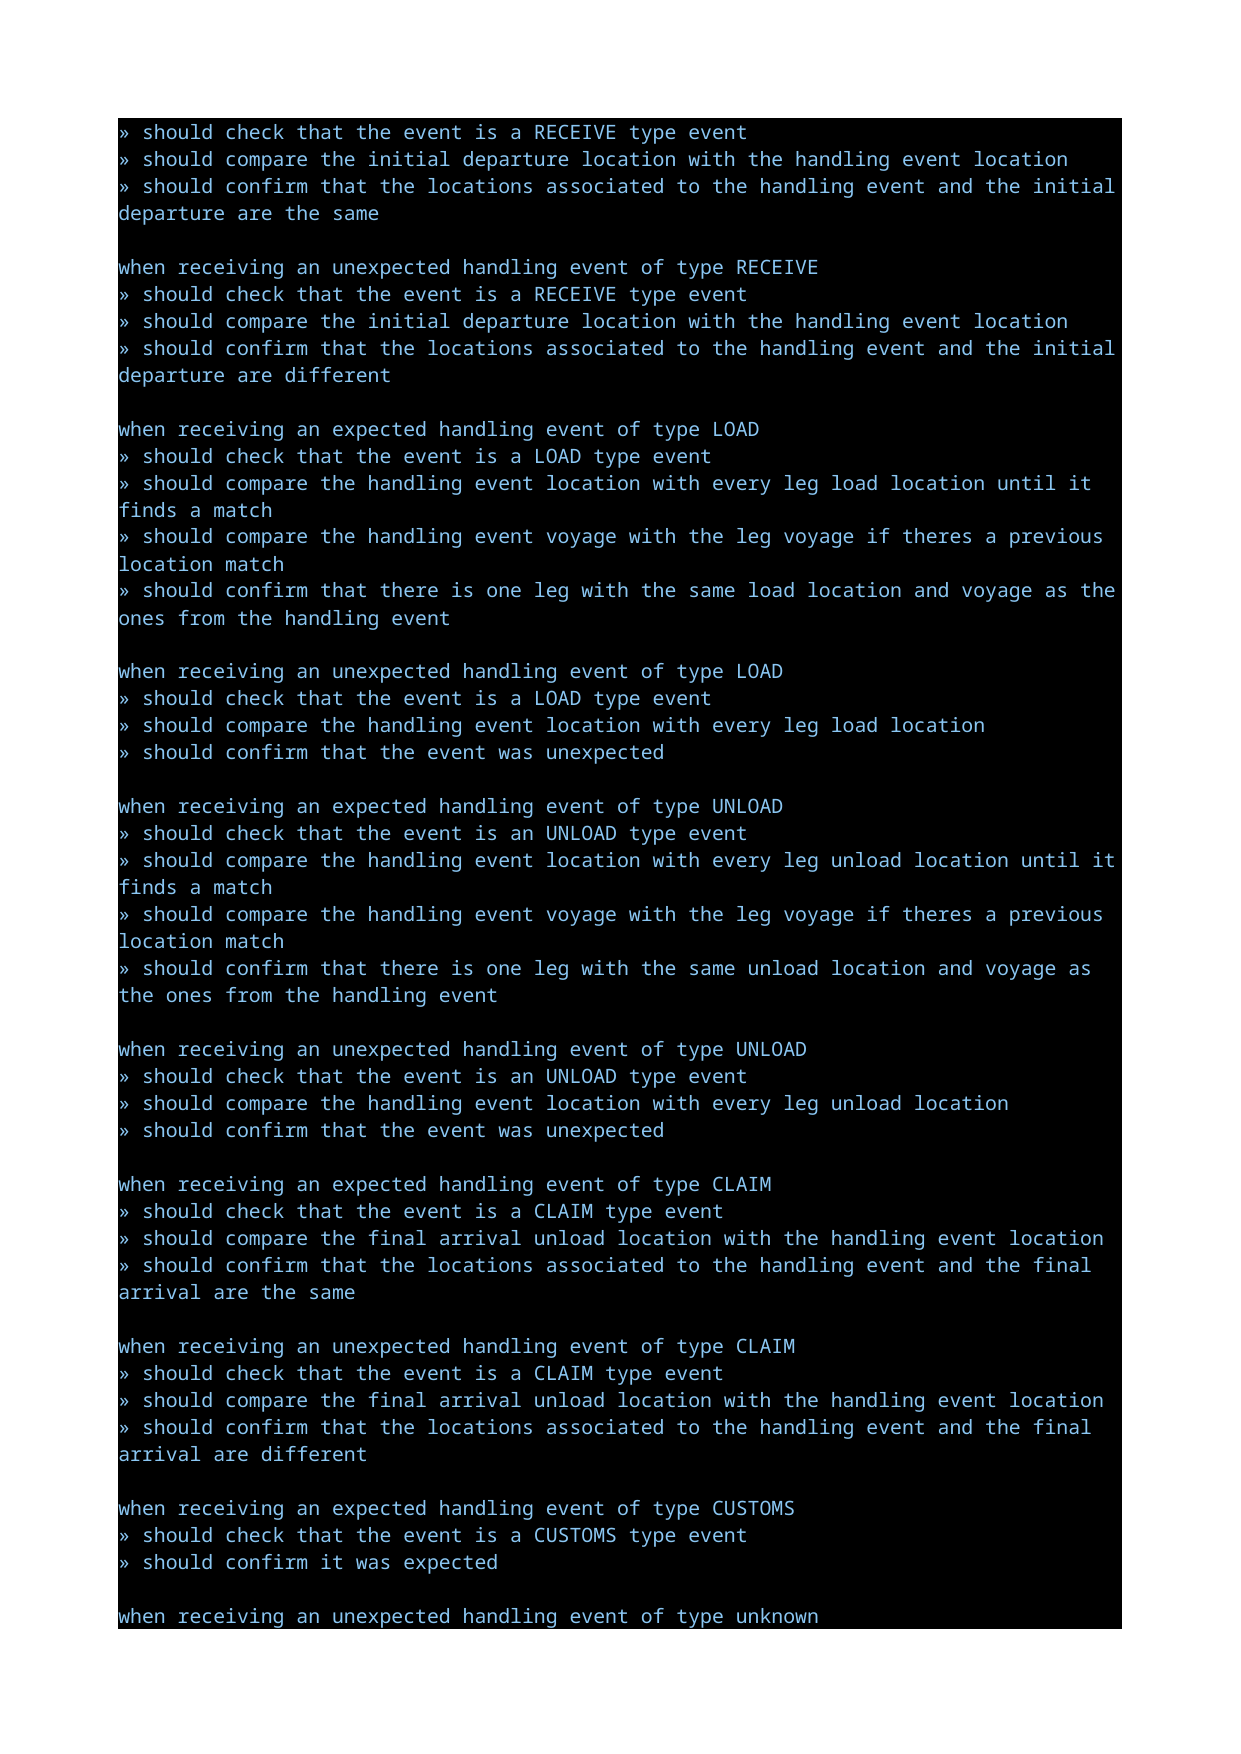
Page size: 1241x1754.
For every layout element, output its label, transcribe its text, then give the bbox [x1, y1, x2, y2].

text » should confirm that the locations associated to the handling event and the initial departure are different [118, 334, 1122, 388]
text » should compare the initial departure location with the handling event location [118, 307, 1122, 334]
text » should compare the handling event location with every leg unload location until it finds a match [118, 847, 1122, 901]
text » should check that the event is a CUSTOMS type event [118, 1521, 1122, 1548]
text » should compare the handling event location with every leg load location until it finds a match [118, 469, 1122, 523]
text » should confirm that there is one leg with the same load location and voyage as the ones from the handling event [118, 577, 1122, 631]
text » should confirm that there is one leg with the same unload location and voyage as the ones from the handling event [118, 954, 1122, 1008]
text when receiving an expected handling event of type UNLOAD [118, 793, 1122, 819]
text » should check that the event is a LOAD type event [118, 442, 1122, 469]
text » should compare the initial departure location with the handling event location [118, 145, 1122, 172]
text » should compare the final arrival unload location with the handling event location [118, 1386, 1122, 1413]
text » should compare the final arrival unload location with the handling event location [118, 1224, 1122, 1251]
text » should check that the event is a RECEIVE type event [118, 280, 1122, 307]
text » should confirm that the event was unexpected [118, 1116, 1122, 1143]
text when receiving an expected handling event of type CLAIM [118, 1170, 1122, 1197]
text when receiving an expected handling event of type LOAD [118, 415, 1122, 442]
text when receiving an unexpected handling event of type LOAD [118, 658, 1122, 685]
text » should check that the event is an UNLOAD type event [118, 819, 1122, 847]
text » should check that the event is an UNLOAD type event [118, 1062, 1122, 1089]
text » should confirm that the locations associated to the handling event and the final arrival are the same [118, 1251, 1122, 1305]
text » should confirm it was expected [118, 1548, 1122, 1575]
text when receiving an unexpected handling event of type CLAIM [118, 1332, 1122, 1359]
text » should compare the handling event location with every leg unload location [118, 1089, 1122, 1116]
text » should compare the handling event location with every leg load location [118, 712, 1122, 739]
text when receiving an expected handling event of type CUSTOMS [118, 1494, 1122, 1521]
text » should confirm that the locations associated to the handling event and the initial departure are the same [118, 172, 1122, 226]
text » should compare the handling event voyage with the leg voyage if theres a previous location match [118, 901, 1122, 954]
text when receiving an unexpected handling event of type RECEIVE [118, 253, 1122, 280]
text » should check that the event is a CLAIM type event [118, 1359, 1122, 1386]
text when receiving an unexpected handling event of type UNLOAD [118, 1035, 1122, 1062]
text » should check that the event is a LOAD type event [118, 685, 1122, 712]
text » should compare the handling event voyage with the leg voyage if theres a previous location match [118, 523, 1122, 577]
text » should check that the event is a CLAIM type event [118, 1197, 1122, 1224]
text » should check that the event is a RECEIVE type event [118, 118, 1122, 145]
text » should confirm that the event was unexpected [118, 739, 1122, 766]
text » should confirm that the locations associated to the handling event and the final arrival are different [118, 1413, 1122, 1467]
text when receiving an unexpected handling event of type unknown [118, 1602, 1122, 1629]
